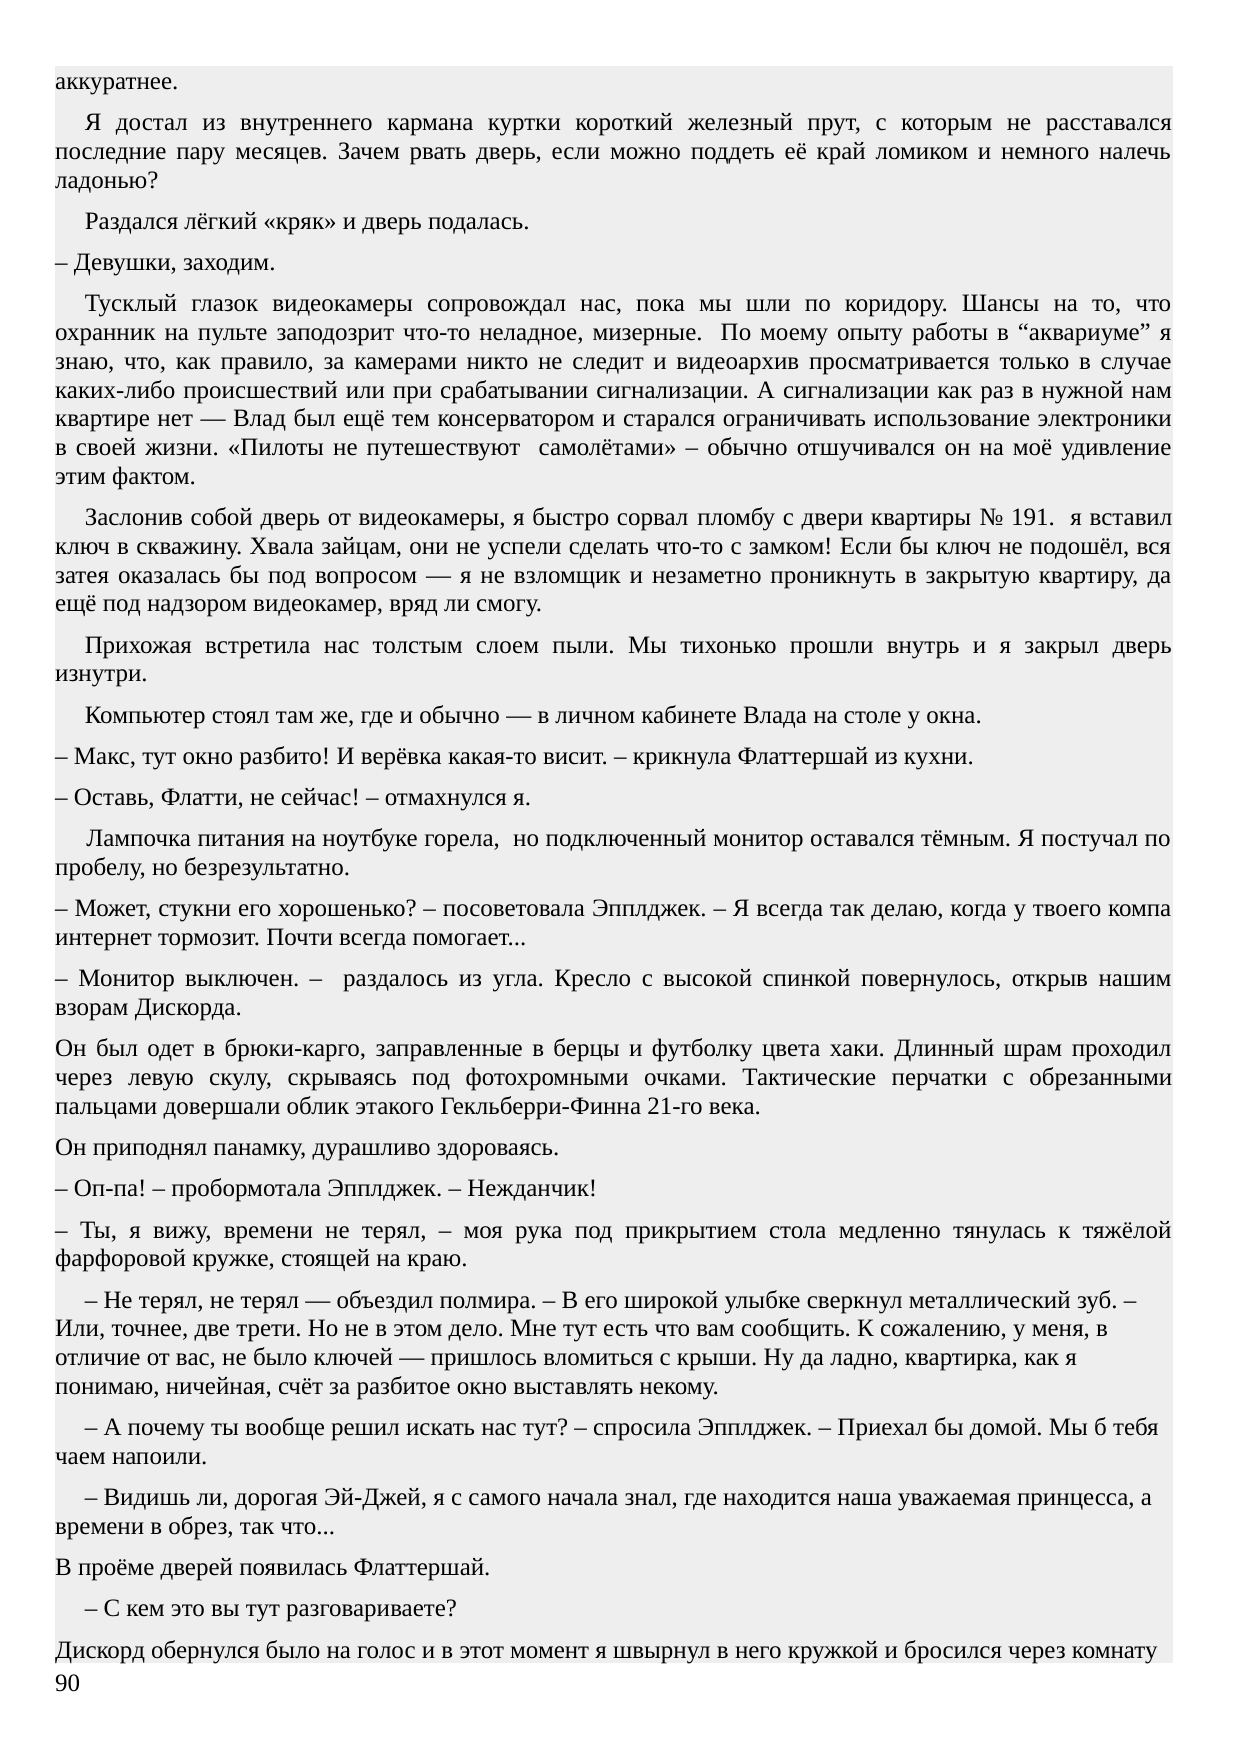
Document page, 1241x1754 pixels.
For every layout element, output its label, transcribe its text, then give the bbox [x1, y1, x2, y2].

text – Оп-па! – пробормотала Эпплджек. – Нежданчик! [55, 1173, 1173, 1202]
text Заслонив собой дверь от видеокамеры, я быстро сорвал пломбу с двери квартиры № 191. я вставил ключ в скважину. Хвала зайцам, они не успели сделать что-то с замком! Если бы ключ не подошёл, вся затея оказалась бы под вопросом — я не взломщик и незаметно проникнуть в закрытую квартиру, да ещё под надзором видеокамер, вряд ли смогу. [55, 502, 1173, 617]
text – С кем это вы тут разговариваете? [55, 1593, 1173, 1622]
text Прихожая встретила нас толстым слоем пыли. Мы тихонько прошли внутрь и я закрыл дверь изнутри. [55, 630, 1173, 687]
text – Может, стукни его хорошенько? – посоветовала Эпплджек. – Я всегда так делаю, когда у твоего компа интернет тормозит. Почти всегда помогает... [55, 893, 1173, 951]
text – Ты, я вижу, времени не терял, – моя рука под прикрытием стола медленно тянулась к тяжёлой фарфоровой кружке, стоящей на краю. [55, 1215, 1173, 1272]
text – Монитор выключен. – раздалось из угла. Кресло с высокой спинкой повернулось, открыв нашим взорам Дискорда. [55, 963, 1173, 1021]
text Лампочка питания на ноутбуке горела, но подключенный монитор оставался тёмным. Я постучал по пробелу, но безрезультатно. [55, 823, 1173, 881]
text Он приподнял панамку, дурашливо здороваясь. [55, 1132, 1173, 1161]
text – Видишь ли, дорогая Эй-Джей, я с самого начала знал, где находится наша уважаемая принцесса, а времени в обрез, так что... [55, 1482, 1173, 1540]
text – Макс, тут окно разбито! И верёвка какая-то висит. – крикнула Флаттершай из кухни. [55, 741, 1173, 770]
text Тусклый глазок видеокамеры сопровождал нас, пока мы шли по коридору. Шансы на то, что охранник на пульте заподозрит что-то неладное, мизерные. По моему опыту работы в “аквариуме” я знаю, что, как правило, за камерами никто не следит и видеоархив просматривается только в случае каких-либо происшествий или при срабатывании сигнализации. А сигнализации как раз в нужной нам квартире нет — Влад был ещё тем консерватором и старался ограничивать использование электроники в своей жизни. «Пилоты не путешествуют самолётами» – обычно отшучивался он на моё удивление этим фактом. [55, 288, 1173, 490]
text – А почему ты вообще решил искать нас тут? – спросила Эпплджек. – Приехал бы домой. Мы б тебя чаем напоили. [55, 1412, 1173, 1470]
text В проёме дверей появилась Флаттершай. [55, 1552, 1173, 1581]
list аккуратнее. [55, 66, 1173, 95]
text – Девушки, заходим. [55, 247, 1173, 276]
list Дискорд обернулся было на голос и в этот момент я швырнул в него кружкой и бросился через комнату [55, 1635, 1173, 1663]
text Я достал из внутреннего кармана куртки короткий железный прут, с которым не расставался последние пару месяцев. Зачем рвать дверь, если можно поддеть её край ломиком и немного налечь ладонью? [55, 107, 1173, 193]
text Раздался лёгкий «кряк» и дверь подалась. [55, 206, 1173, 235]
text Он был одет в брюки-карго, заправленные в берцы и футболку цвета хаки. Длинный шрам проходил через левую скулу, скрываясь под фотохромными очками. Тактические перчатки с обрезанными пальцами довершали облик этакого Гекльберри-Финна 21-го века. [55, 1033, 1173, 1120]
text – Оставь, Флатти, не сейчас! – отмахнулся я. [55, 782, 1173, 811]
text Компьютер стоял там же, где и обычно — в личном кабинете Влада на столе у окна. [55, 700, 1173, 728]
text – Не терял, не терял — объездил полмира. – В его широкой улыбке сверкнул металлический зуб. – Или, точнее, две трети. Но не в этом дело. Мне тут есть что вам сообщить. К сожалению, у меня, в отличие от вас, не было ключей — пришлось вломиться с крыши. Ну да ладно, квартирка, как я понимаю, ничейная, счёт за разбитое окно выставлять некому. [55, 1285, 1173, 1400]
